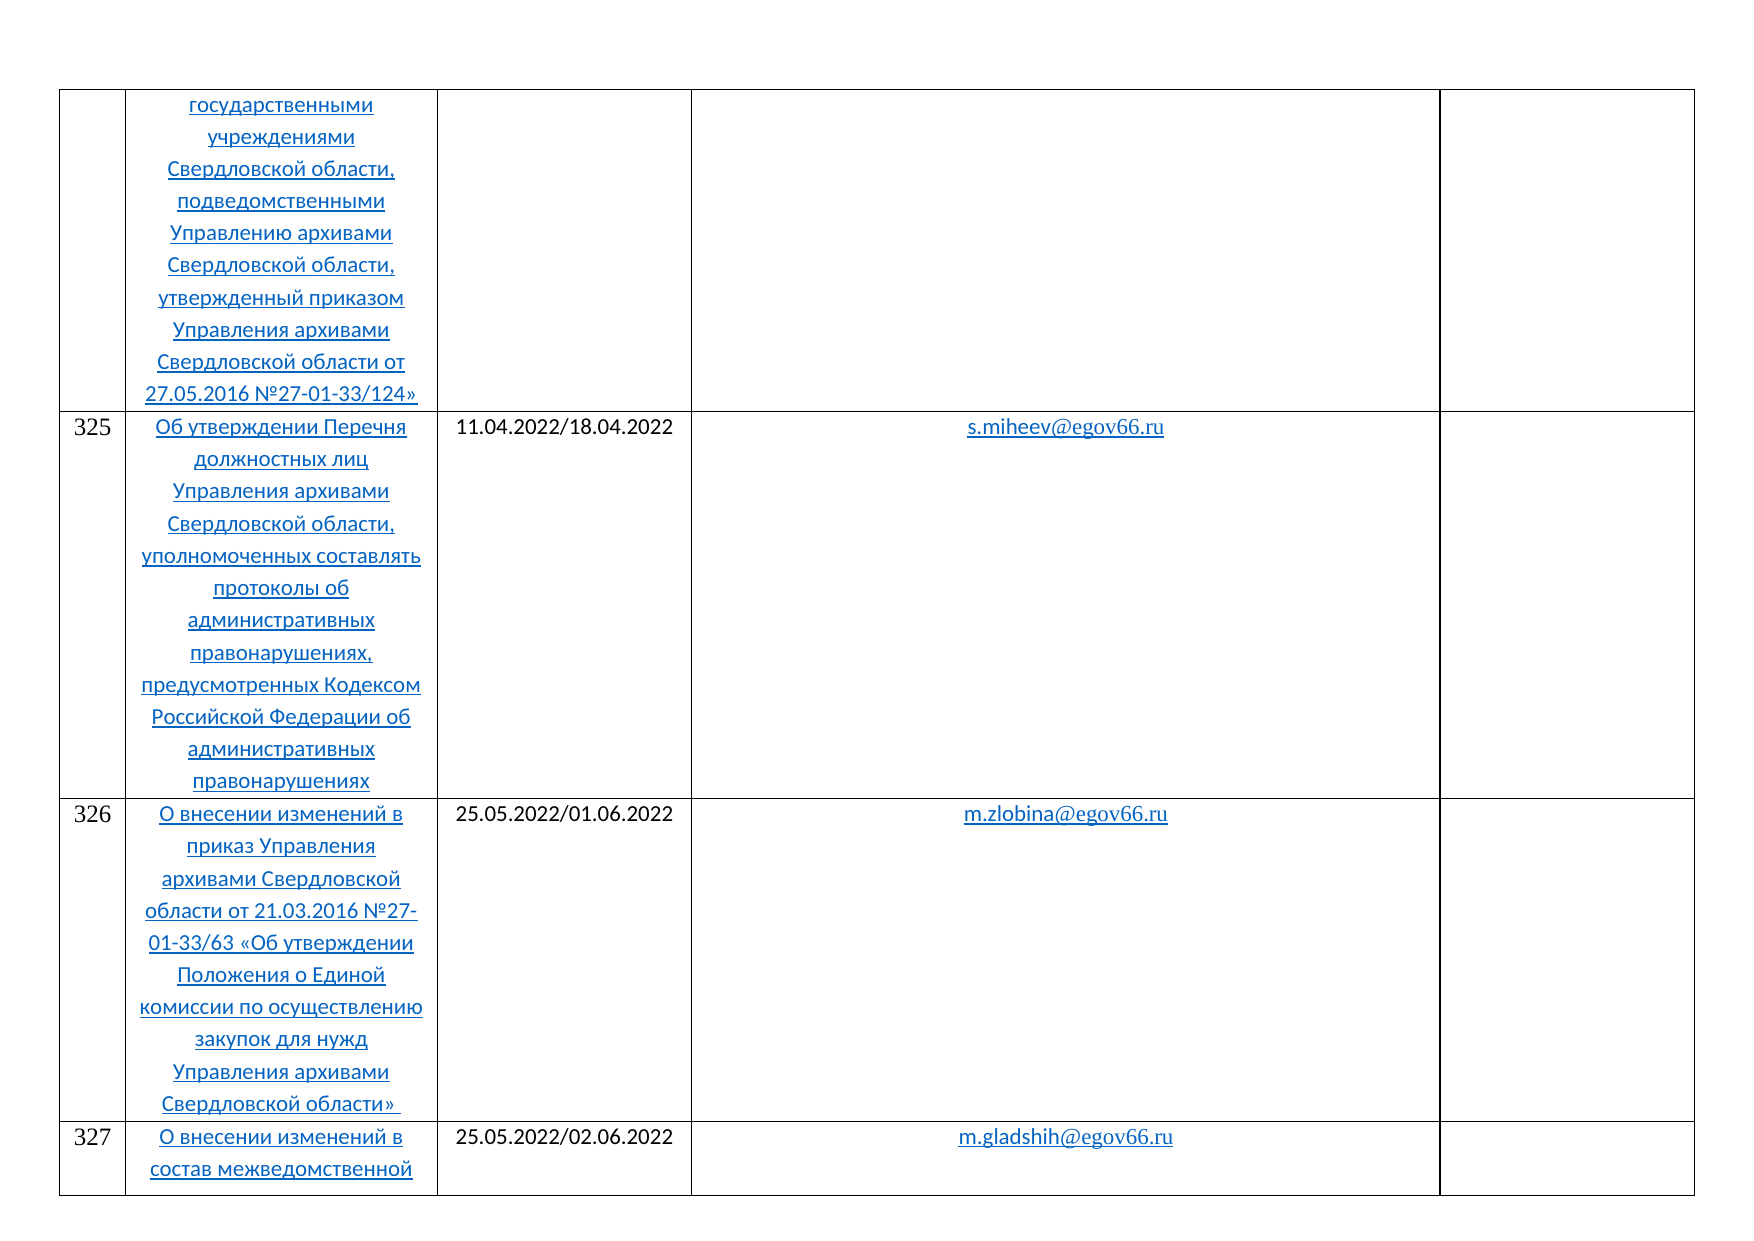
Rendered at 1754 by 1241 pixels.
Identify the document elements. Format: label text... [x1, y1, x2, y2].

table_cell 326 [60, 799, 125, 1121]
table_cell Об утверждении Перечня должностных лиц Управления архивами Свердловской области, уполномоченных составлять протоколы об административных правонарушениях, предусмотренных Кодексом Российской Федерации об административных правонарушениях [126, 412, 437, 798]
table_cell [60, 90, 125, 411]
table_cell 327 [60, 1122, 125, 1195]
table_cell m.zlobina@egov66.ru [692, 799, 1439, 1121]
table_cell [1441, 412, 1694, 798]
table_cell 325 [60, 412, 125, 798]
table_cell [1441, 799, 1694, 1121]
table_cell 11.04.2022/18.04.2022 [438, 412, 691, 798]
table_cell О внесении изменений в состав межведомственной [126, 1122, 437, 1195]
table_cell О внесении изменений в приказ Управления архивами Свердловской области от 21.03.2016 №27-01-33/63 «Об утверждении Положения о Единой комиссии по осуществлению закупок для нужд Управления архивами Свердловской области» [126, 799, 437, 1121]
table_cell [1441, 1122, 1694, 1195]
table_cell [438, 90, 691, 411]
table_cell 25.05.2022/01.06.2022 [438, 799, 691, 1121]
table_cell s.miheev@egov66.ru [692, 412, 1439, 798]
table_cell [1441, 90, 1694, 411]
table_cell государственными учреждениями Свердловской области, подведомственными Управлению архивами Свердловской области, утвержденный приказом Управления архивами Свердловской области от 27.05.2016 №27-01-33/124» [126, 90, 437, 411]
table_cell [692, 90, 1439, 411]
table_cell 25.05.2022/02.06.2022 [438, 1122, 691, 1195]
table_cell m.gladshih@egov66.ru [692, 1122, 1439, 1195]
